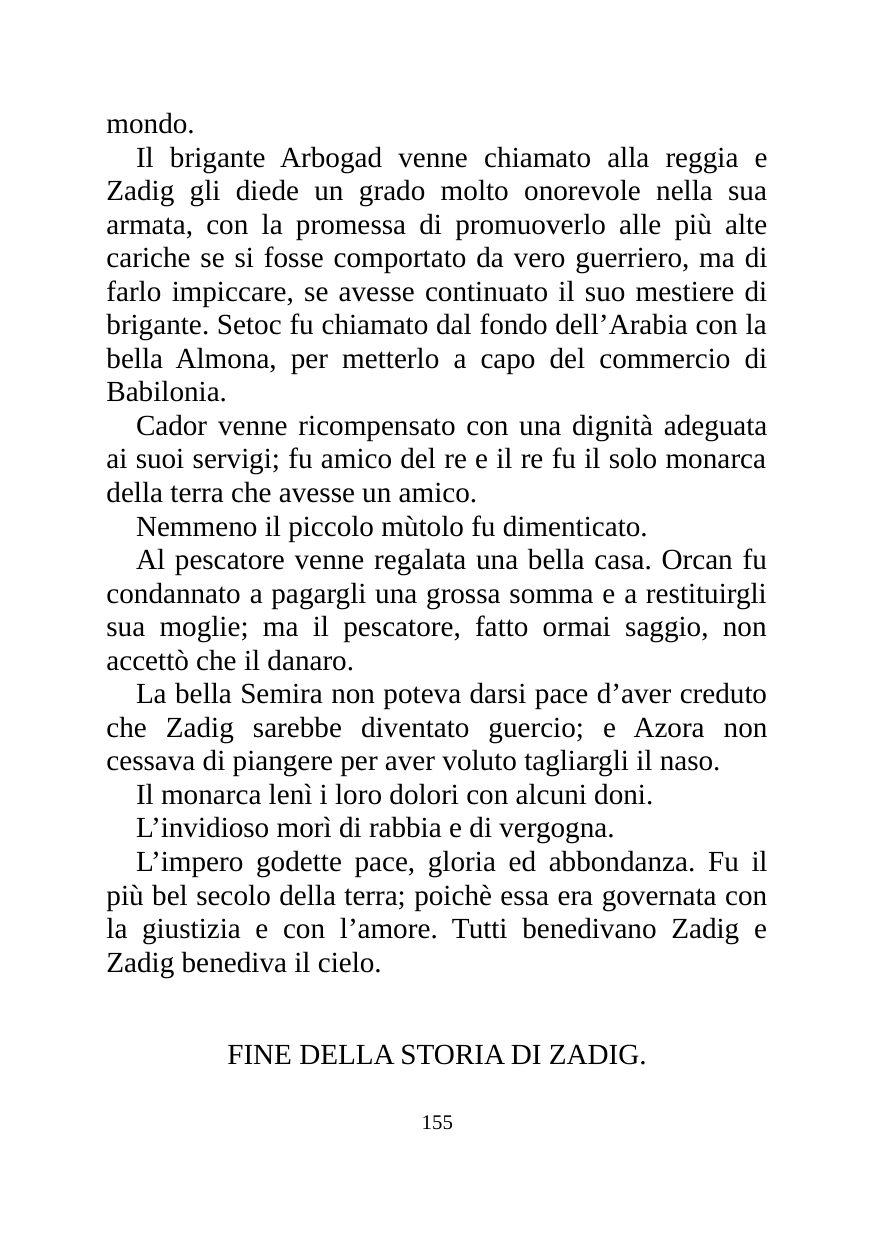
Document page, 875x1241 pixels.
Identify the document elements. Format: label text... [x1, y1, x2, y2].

text La bella Semira non poteva darsi pace d’aver creduto che Zadig sarebbe diventato guercio; e Azora non cessava di piangere per aver voluto tagliargli il naso. [106, 676, 768, 777]
text L’invidioso morì di rabbia e di vergogna. [106, 811, 768, 844]
text mondo. [106, 106, 768, 140]
text L’impero godette pace, gloria ed abbondanza. Fu il più bel secolo della terra; poichè essa era governata con la giustizia e con l’amore. Tutti benedivano Zadig e Zadig benediva il cielo. [106, 844, 768, 978]
text Cador venne ricompensato con una dignità adeguata ai suoi servigi; fu amico del re e il re fu il solo monarca della terra che avesse un amico. [106, 408, 768, 509]
text Il monarca lenì i loro dolori con alcuni doni. [106, 777, 768, 811]
text Il brigante Arbogad venne chiamato alla reggia e Zadig gli diede un grado molto onorevole nella sua armata, con la promessa di promuoverlo alle più alte cariche se si fosse comportato da vero guerriero, ma di farlo impiccare, se avesse continuato il suo mestiere di brigante. Setoc fu chiamato dal fondo dell’Arabia con la bella Almona, per metterlo a capo del commercio di Babilonia. [106, 140, 768, 408]
text FINE DELLA STORIA DI ZADIG. [106, 1037, 768, 1071]
text Al pescatore venne regalata una bella casa. Orcan fu condannato a pagargli una grossa somma e a restituirgli sua moglie; ma il pescatore, fatto ormai saggio, non accettò che il danaro. [106, 542, 768, 676]
text Nemmeno il piccolo mùtolo fu dimenticato. [106, 509, 768, 542]
